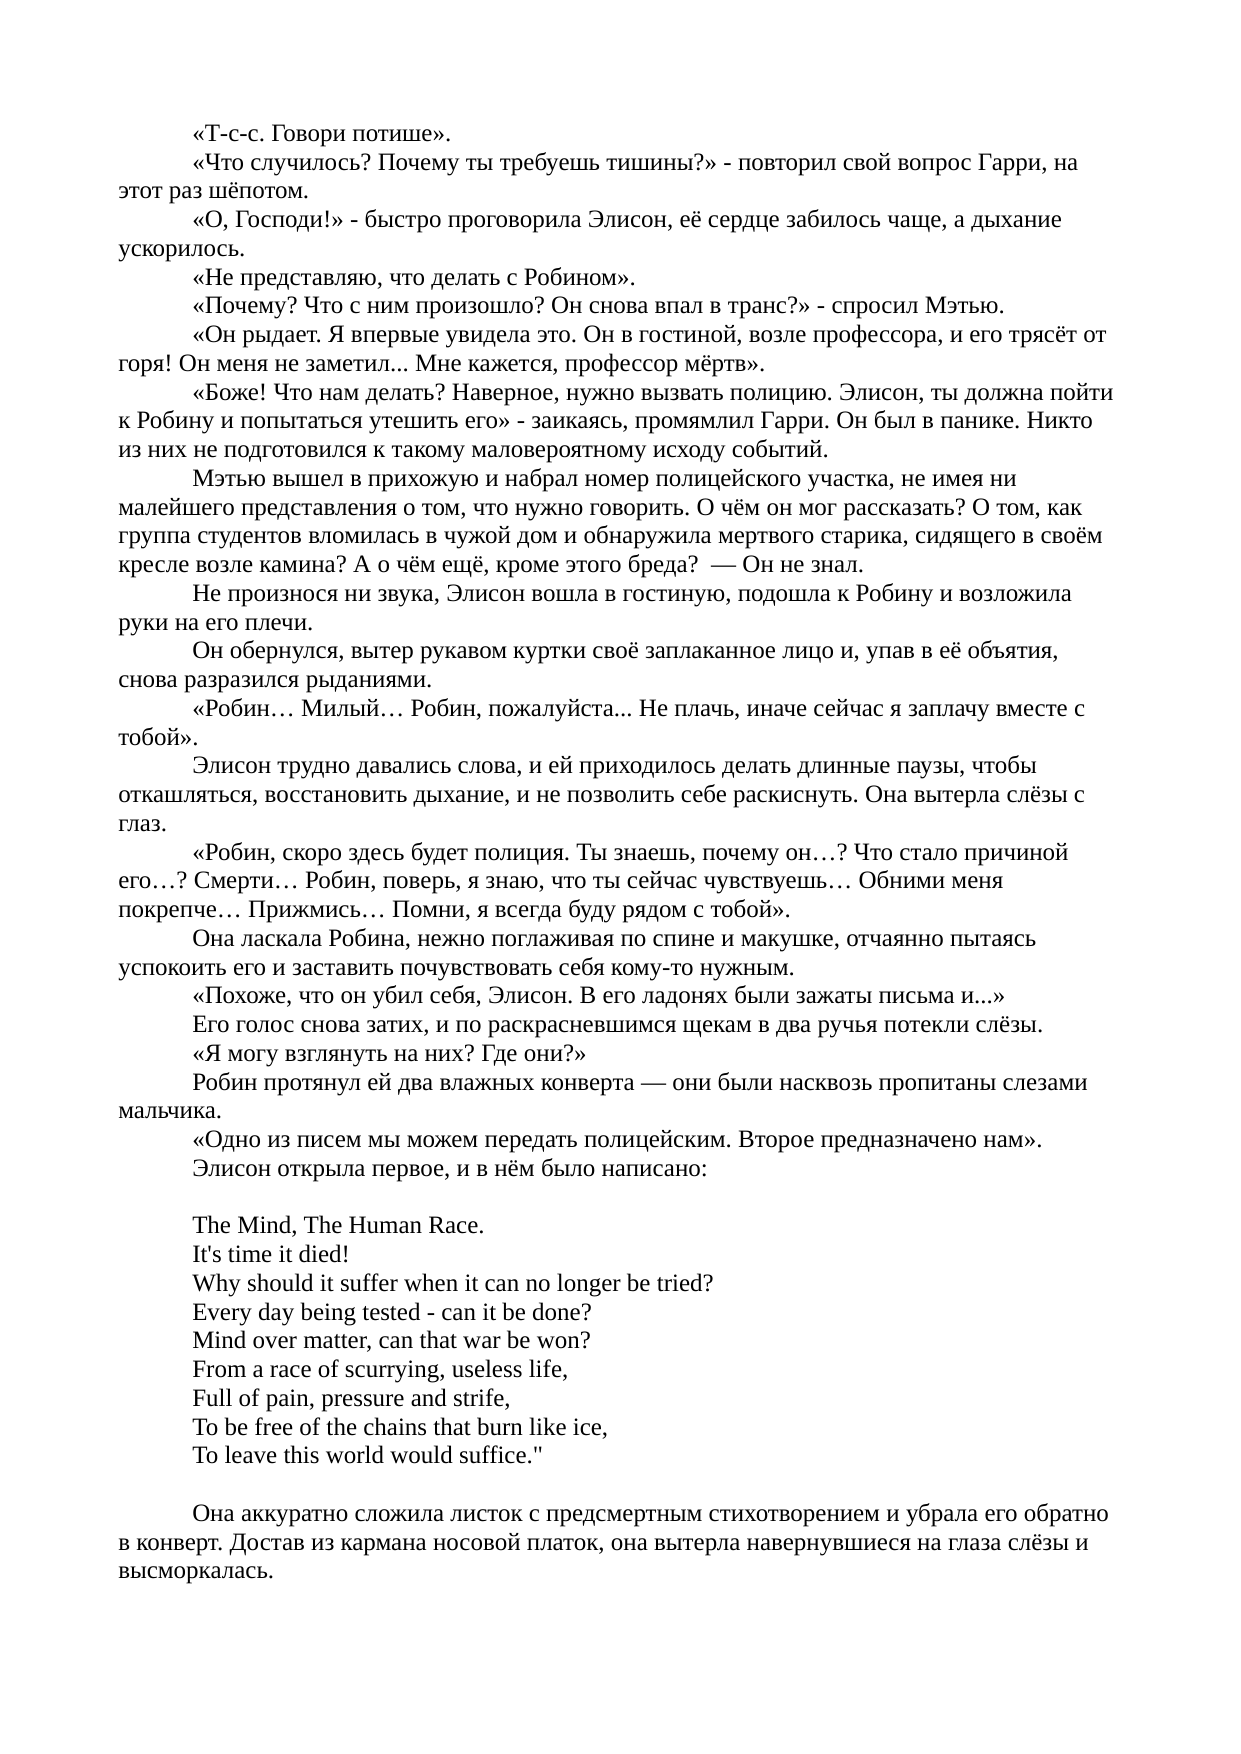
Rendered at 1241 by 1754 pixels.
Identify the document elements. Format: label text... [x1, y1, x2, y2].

text «О, Господи!» - быстро проговорила Элисон, её сердце забилось чаще, а дыхание ускорилось. [118, 204, 1122, 262]
text «Боже! Что нам делать? Наверное, нужно вызвать полицию. Элисон, ты должна пойти к Робину и попытаться утешить его» - заикаясь, промямлил Гарри. Он был в панике. Никто из них не подготовился к такому маловероятному исходу событий. [118, 377, 1122, 463]
text Mind over matter, can that war be won? [118, 1326, 1122, 1354]
text It's time it died! [118, 1239, 1122, 1268]
text The Mind, The Human Race. [118, 1211, 1122, 1239]
text Every day being tested - can it be done? [118, 1297, 1122, 1326]
text Элисон трудно давались слова, и ей приходилось делать длинные паузы, чтобы откашляться, восстановить дыхание, и не позволить себе раскиснуть. Она вытерла слёзы с глаз. [118, 751, 1122, 837]
text «Робин… Милый… Робин, пожалуйста... Не плачь, иначе сейчас я заплачу вместе с тобой». [118, 693, 1122, 751]
text To leave this world would suffice." [118, 1441, 1122, 1469]
text «Я могу взглянуть на них? Где они?» [118, 1038, 1122, 1067]
text Он обернулся, вытер рукавом куртки своё заплаканное лицо и, упав в её объятия, снова разразился рыданиями. [118, 636, 1122, 693]
text Она аккуратно сложила листок с предсмертным стихотворением и убрала его обратно в конверт. Достав из кармана носовой платок, она вытерла навернувшиеся на глаза слёзы и высморкалась. [118, 1498, 1122, 1584]
text Не произнося ни звука, Элисон вошла в гостиную, подошла к Робину и возложила руки на его плечи. [118, 578, 1122, 636]
text To be free of the chains that burn like ice, [118, 1412, 1122, 1441]
text Мэтью вышел в прихожую и набрал номер полицейского участка, не имея ни малейшего представления о том, что нужно говорить. О чём он мог рассказать? О том, как группа студентов вломилась в чужой дом и обнаружила мертвого старика, сидящего в своём кресле возле камина? А о чём ещё, кроме этого бреда? — Он не знал. [118, 463, 1122, 578]
text «Т-с-с. Говори потише». [118, 118, 1122, 147]
text Элисон открыла первое, и в нём было написано: [118, 1153, 1122, 1182]
text «Не представляю, что делать с Робином». [118, 262, 1122, 291]
text «Одно из писем мы можем передать полицейским. Второе предназначено нам». [118, 1124, 1122, 1153]
text Его голос снова затих, и по раскрасневшимся щекам в два ручья потекли слёзы. [118, 1009, 1122, 1038]
text Why should it suffer when it can no longer be tried? [118, 1268, 1122, 1297]
text «Почему? Что с ним произошло? Он снова впал в транс?» - спросил Мэтью. [118, 291, 1122, 319]
text «Похоже, что он убил себя, Элисон. В его ладонях были зажаты письма и...» [118, 981, 1122, 1009]
text Она ласкала Робина, нежно поглаживая по спине и макушке, отчаянно пытаясь успокоить его и заставить почувствовать себя кому-то нужным. [118, 923, 1122, 981]
text Full of pain, pressure and strife, [118, 1383, 1122, 1412]
text «Робин, скоро здесь будет полиция. Ты знаешь, почему он…? Что стало причиной его…? Смерти… Робин, поверь, я знаю, что ты сейчас чувствуешь… Обними меня покрепче… Прижмись… Помни, я всегда буду рядом с тобой». [118, 837, 1122, 923]
text From a race of scurrying, useless life, [118, 1354, 1122, 1383]
text «Он рыдает. Я впервые увидела это. Он в гостиной, возле профессора, и его трясёт от горя! Он меня не заметил... Мне кажется, профессор мёртв». [118, 319, 1122, 377]
text Робин протянул ей два влажных конверта — они были насквозь пропитаны слезами мальчика. [118, 1067, 1122, 1124]
text «Что случилось? Почему ты требуешь тишины?» - повторил свой вопрос Гарри, на этот раз шёпотом. [118, 147, 1122, 204]
